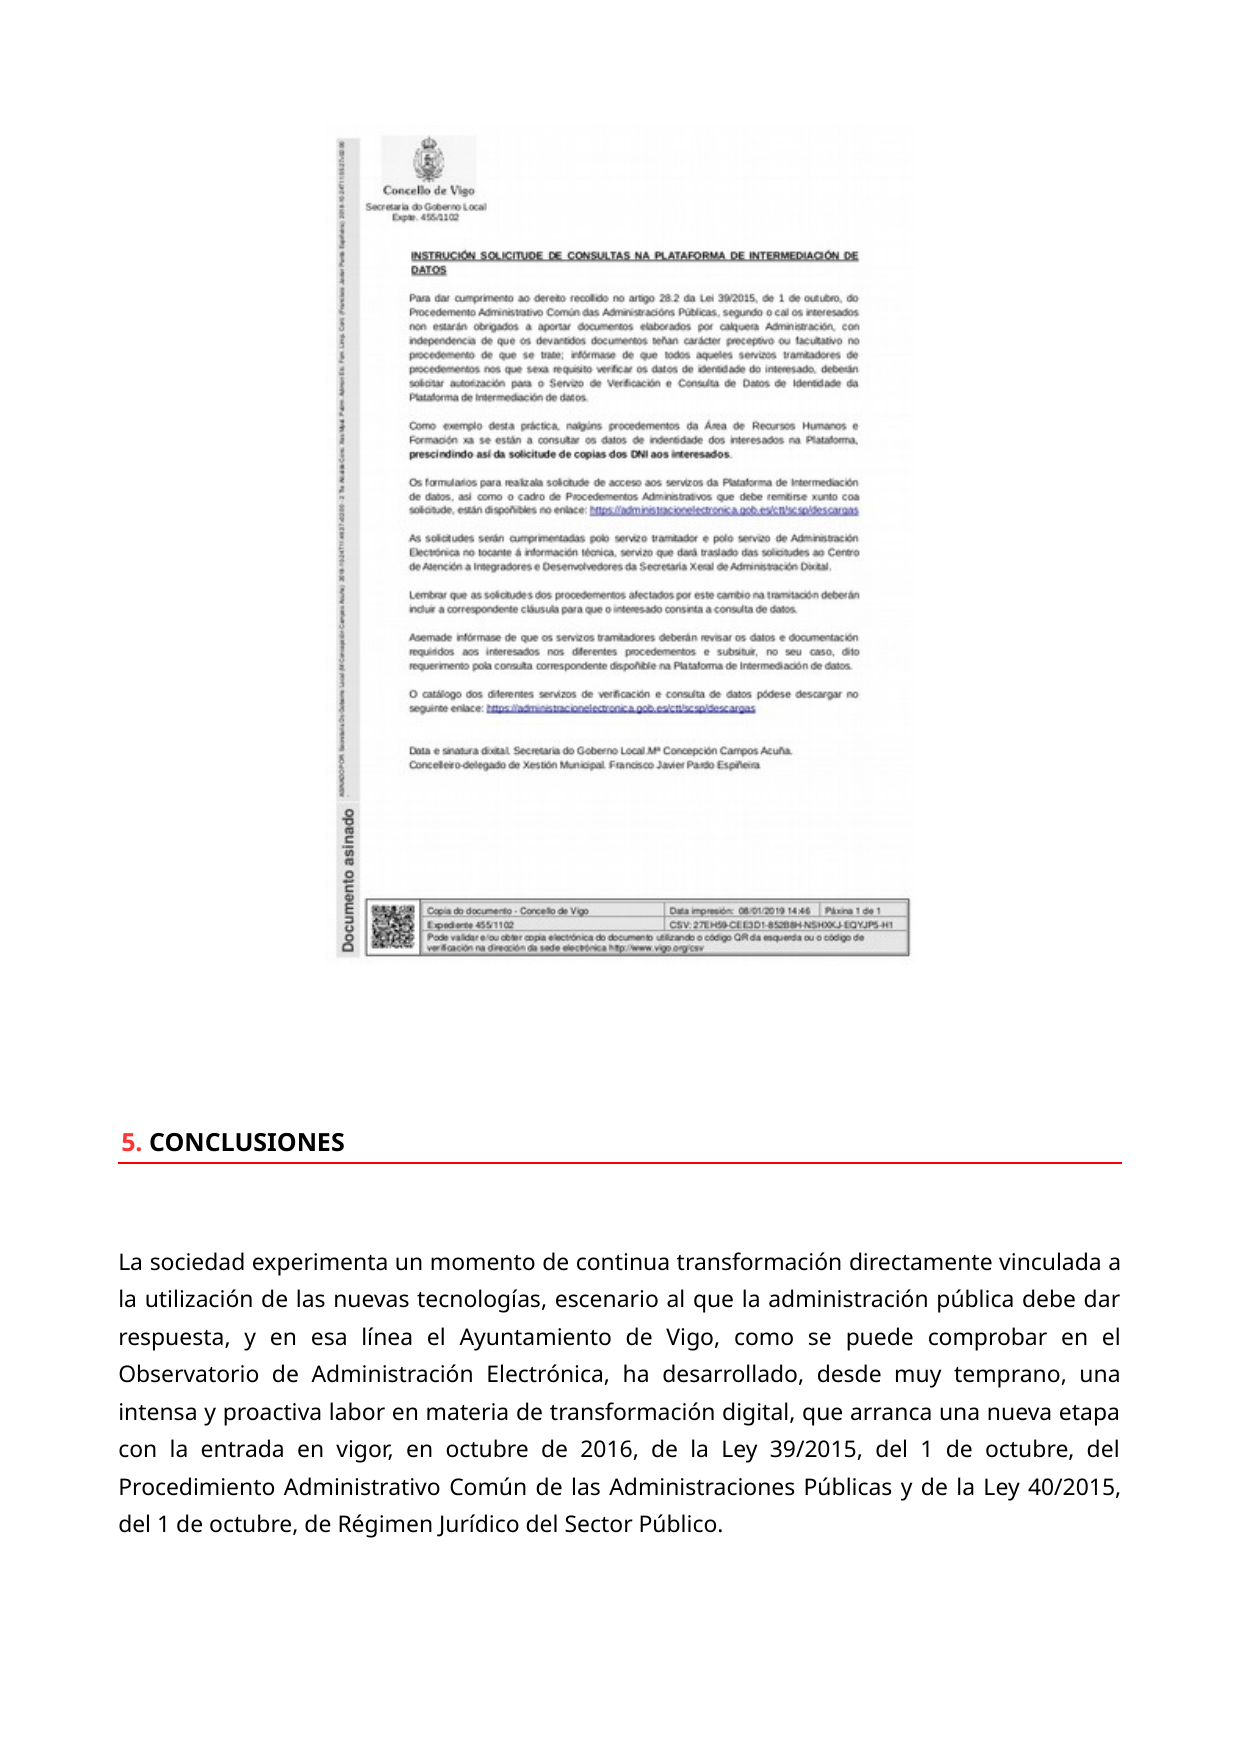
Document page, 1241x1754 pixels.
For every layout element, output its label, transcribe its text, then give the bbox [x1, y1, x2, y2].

list CONCLUSIONES [118, 1122, 1122, 1162]
list La sociedad experimenta un momento de continua transformación directamente vinculada a la utilización de las nuevas tecnologías, escenario al que la administración pública debe dar respuesta, y en esa línea el Ayuntamiento de Vigo, como se puede comprobar en el Observatorio de Administración Electrónica, ha desarrollado, desde muy temprano, una intensa y proactiva labor en materia de transformación digital, que arranca una nueva etapa con la entrada en vigor, en octubre de 2016, de la Ley 39/2015, del 1 de octubre, del Procedimiento Administrativo Común de las Administraciones Públicas y de la Ley 40/2015, del 1 de octubre, de Régimen Jurídico del Sector Público. [118, 1245, 1122, 1539]
picture [325, 125, 916, 966]
